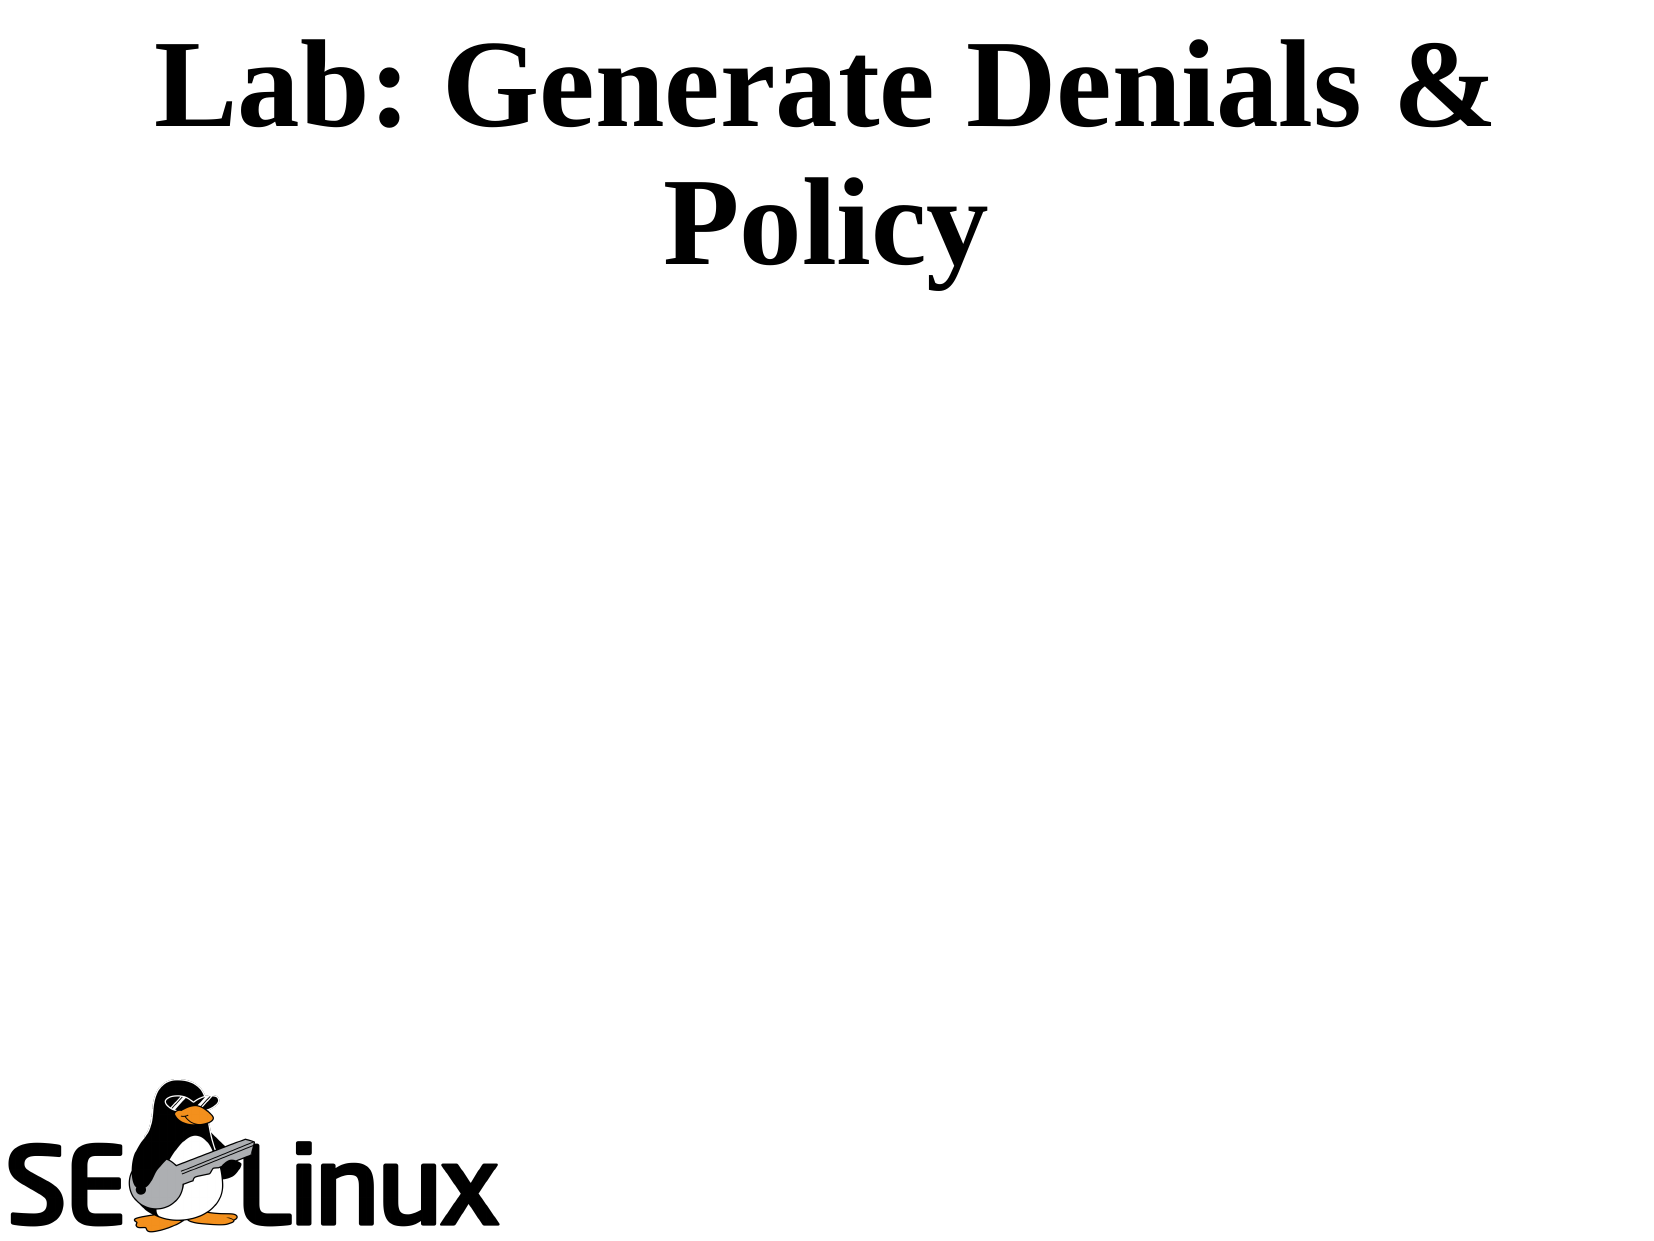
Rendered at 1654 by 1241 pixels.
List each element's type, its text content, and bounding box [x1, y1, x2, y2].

picture [0, 919, 526, 1241]
title Lab: Generate Denials & Policy [82, 14, 1571, 292]
